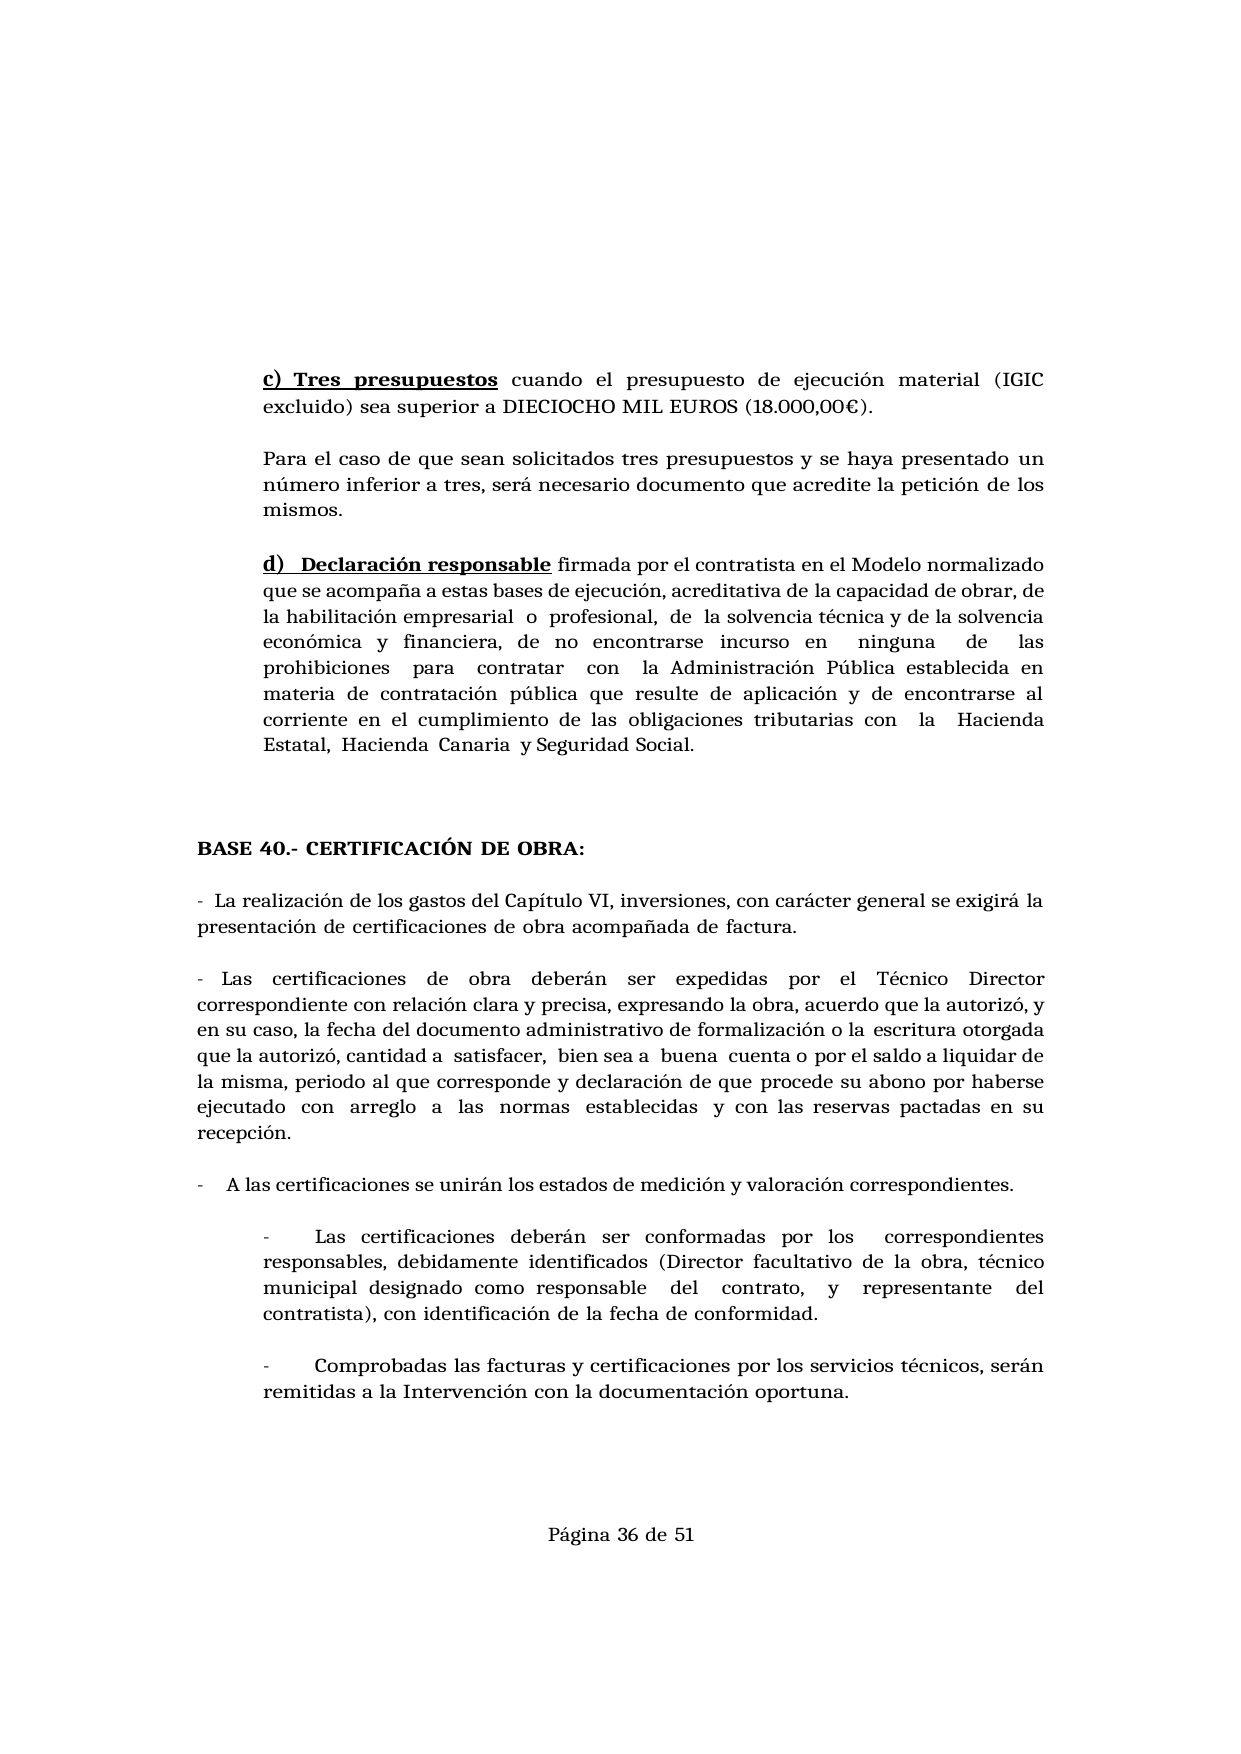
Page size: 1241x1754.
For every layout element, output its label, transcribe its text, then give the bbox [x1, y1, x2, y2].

subtitle BASE 40.- CERTIFICACIÓN DE OBRA: [197, 838, 1076, 861]
list Tres presupuestos cuando el presupuesto de ejecución material (IGIC excluido) sea superior a DIECIOCHO MIL EUROS (18.000,00€). [263, 366, 1044, 419]
text Página 36 de 51 [538, 1524, 703, 1547]
list Las certificaciones de obra deberán ser expedidas por el Técnico Director correspondiente con relación clara y precisa, expresando la obra, acuerdo que la autorizó, y en su caso, la fecha del documento administrativo de formalización o la escritura otorgada que la autorizó, cantidad a satisfacer, bien sea a buena cuenta o por el saldo a liquidar de la misma, periodo al que corresponde y declaración de que procede su abono por haberse ejecutado con arreglo a las normas establecidas y con las reservas pactadas en su recepción. [197, 967, 1044, 1144]
list Las certificaciones deberán ser conformadas por los correspondientes responsables, debidamente identificados (Director facultativo de la obra, técnico municipal designado como responsable del contrato, y representante del contratista), con identificación de la fecha de conformidad. [263, 1225, 1044, 1325]
list La realización de los gastos del Capítulo VI, inversiones, con carácter general se exigirá la presentación de certificaciones de obra acompañada de factura. [197, 889, 1044, 938]
list Declaración responsable firmada por el contratista en el Modelo normalizado que se acompaña a estas bases de ejecución, acreditativa de la capacidad de obrar, de la habilitación empresarial o profesional, de la solvencia técnica y de la solvencia económica y financiera, de no encontrarse incurso en ninguna de las prohibiciones para contratar con la Administración Pública establecida en materia de contratación pública que resulte de aplicación y de encontrarse al corriente en el cumplimiento de las obligaciones tributarias con la Hacienda Estatal, Hacienda Canaria y Seguridad Social. [263, 550, 1044, 757]
list Comprobadas las facturas y certificaciones por los servicios técnicos, serán remitidas a la Intervención con la documentación oportuna. [263, 1354, 1044, 1403]
list A las certificaciones se unirán los estados de medición y valoración correspondientes. [197, 1174, 1044, 1197]
text Para el caso de que sean solicitados tres presupuestos y se haya presentado un número inferior a tres, será necesario documento que acredite la petición de los mismos. [263, 447, 1044, 522]
